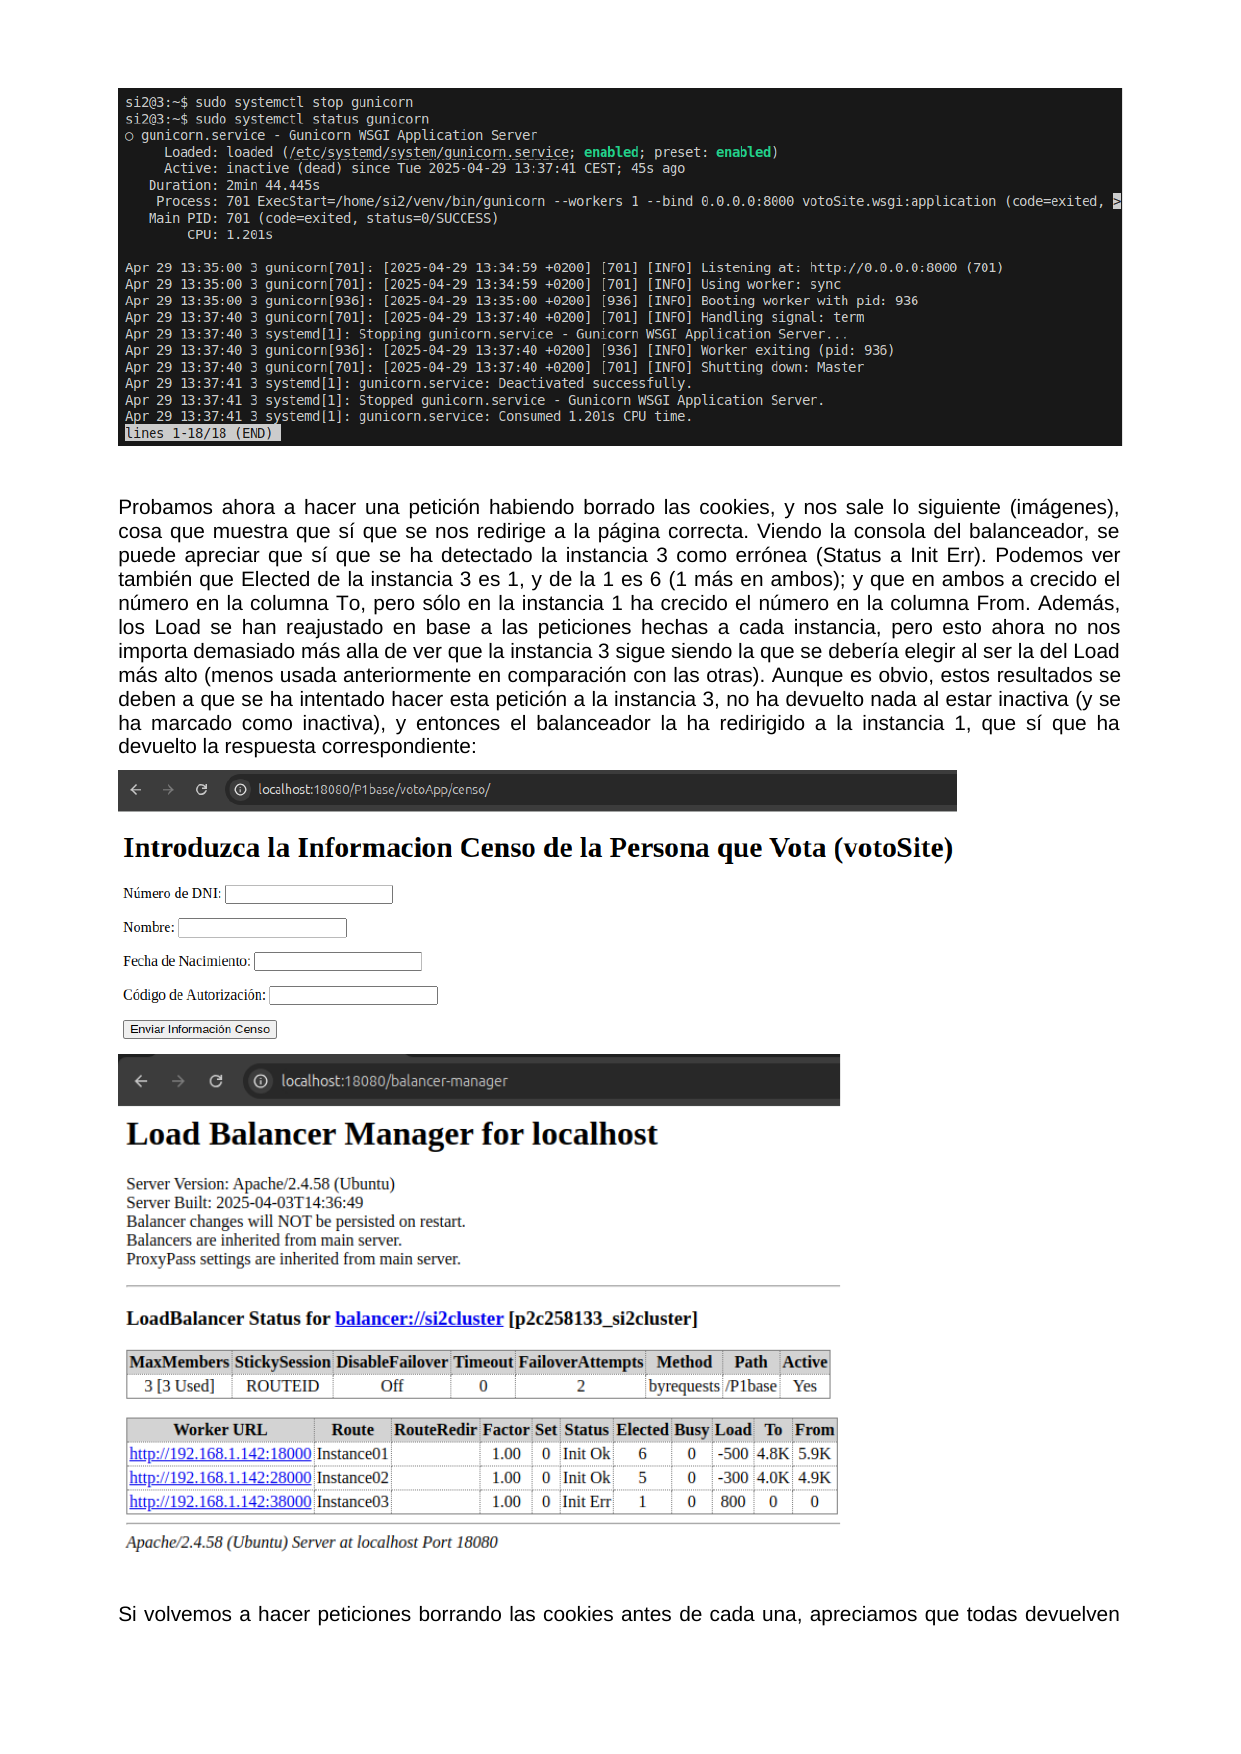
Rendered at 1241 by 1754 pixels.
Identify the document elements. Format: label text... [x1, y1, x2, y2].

picture [118, 88, 1123, 446]
picture [118, 1054, 841, 1553]
picture [118, 770, 957, 1042]
text Probamos ahora a hacer una petición habiendo borrado las cookies, y nos sale lo siguiente (imágenes), cosa que muestra que sí que se nos redirige a la página correcta. Viendo la consola del balanceador, se puede apreciar que sí que se ha detectado la instancia 3 como errónea (Status a Init Err). Podemos ver también que Elected de la instancia 3 es 1, y de la 1 es 6 (1 más en ambos); y que en ambos a crecido el número en la columna To, pero sólo en la instancia 1 ha crecido el número en la columna From. Además, los Load se han reajustado en base a las peticiones hechas a cada instancia, pero esto ahora no nos importa demasiado más alla de ver que la instancia 3 sigue siendo la que se debería elegir al ser la del Load más alto (menos usada anteriormente en comparación con las otras). Aunque es obvio, estos resultados se deben a que se ha intentado hacer esta petición a la instancia 3, no ha devuelto nada al estar inactiva (y se ha marcado como inactiva), y entonces el balanceador la ha redirigido a la instancia 1, que sí que ha devuelto la respuesta correspondiente: [118, 495, 1122, 758]
text Si volvemos a hacer peticiones borrando las cookies antes de cada una, apreciamos que todas devuelven [118, 1602, 1122, 1626]
